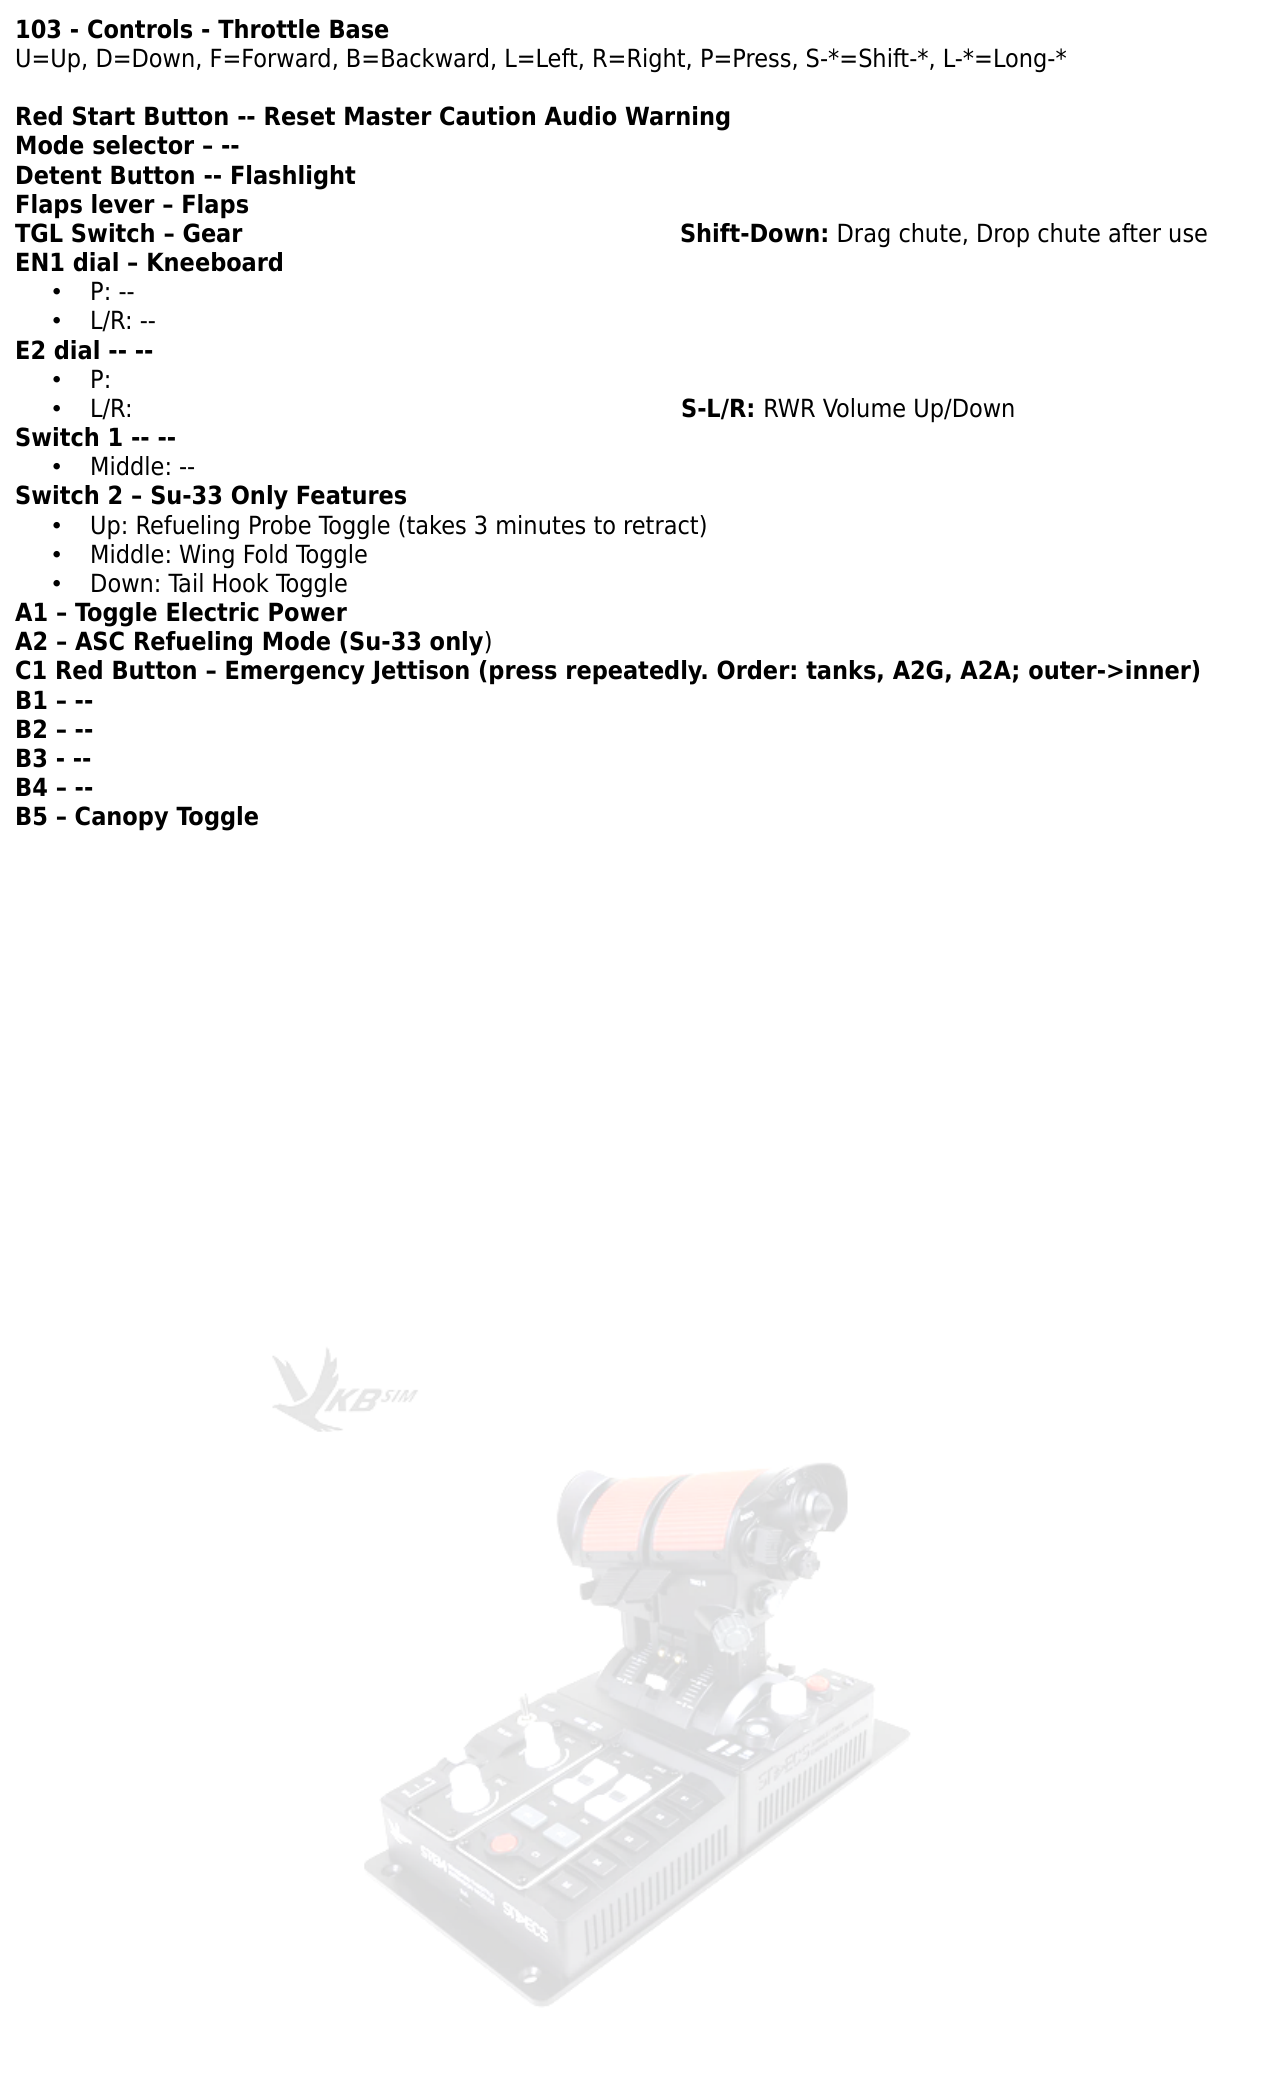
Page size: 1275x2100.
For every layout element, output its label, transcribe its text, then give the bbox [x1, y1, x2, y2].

text A2 – ASC Refueling Mode (Su-33 only) [15, 627, 1260, 657]
list L/R: -- [52, 307, 1260, 336]
text B3 - -- [15, 744, 1260, 773]
list P: [52, 365, 1260, 394]
text B1 – -- [15, 686, 1260, 715]
list Middle: Wing Fold Toggle [52, 540, 1260, 569]
list L/R: S-L/R: RWR Volume Up/Down [52, 394, 1260, 423]
text B4 – -- [15, 773, 1260, 802]
list Middle: -- [52, 452, 1260, 482]
list P: -- [52, 277, 1260, 307]
text U=Up, D=Down, F=Forward, B=Backward, L=Left, R=Right, P=Press, S-*=Shift-*, L-*=Long-* [15, 44, 1260, 73]
text TGL Switch – Gear Shift-Down: Drag chute, Drop chute after use [15, 219, 1260, 248]
text B2 – -- [15, 715, 1260, 744]
text EN1 dial – Kneeboard [15, 248, 1260, 277]
text A1 – Toggle Electric Power [15, 598, 1260, 627]
text Red Start Button -- Reset Master Caution Audio Warning [15, 102, 1260, 132]
text C1 Red Button – Emergency Jettison (press repeatedly. Order: tanks, A2G, A2A; outer->inner) [15, 657, 1260, 686]
text Detent Button -- Flashlight [15, 161, 1260, 190]
text B5 – Canopy Toggle [15, 802, 1260, 832]
list Up: Refueling Probe Toggle (takes 3 minutes to retract) [52, 511, 1260, 540]
text Flaps lever – Flaps [15, 190, 1260, 219]
text Mode selector – -- [15, 132, 1260, 161]
text E2 dial -- -- [15, 336, 1260, 365]
text 103 - Controls - Throttle Base [15, 15, 1260, 44]
text Switch 1 -- -- [15, 423, 1260, 452]
text Switch 2 – Su-33 Only Features [15, 482, 1260, 511]
list Down: Tail Hook Toggle [52, 569, 1260, 598]
